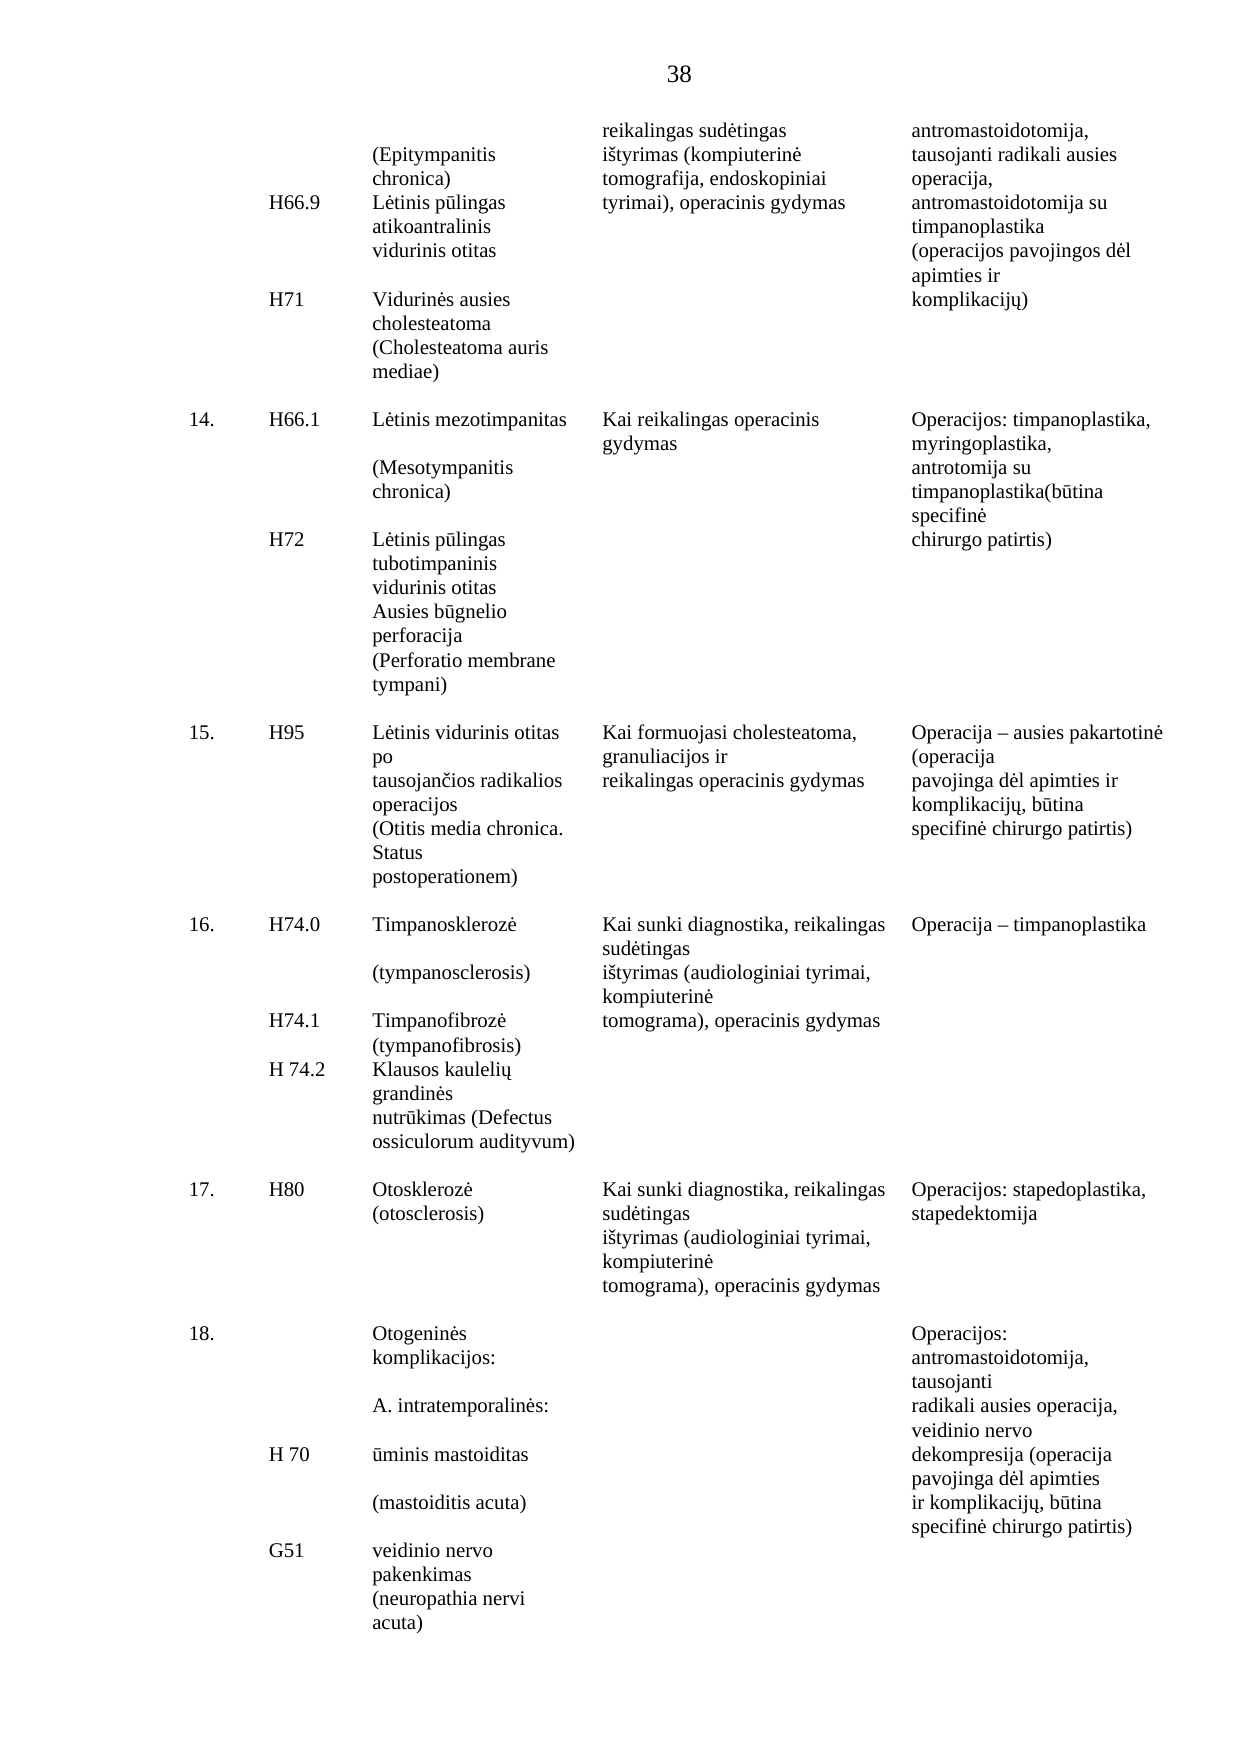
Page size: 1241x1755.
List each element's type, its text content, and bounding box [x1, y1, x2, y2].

table_cell [177, 648, 257, 696]
table_cell [177, 1033, 257, 1057]
table_cell (Epitympanitis chronica) [361, 142, 591, 190]
table_cell [177, 118, 257, 142]
table_cell [257, 888, 361, 912]
table_cell G51 [257, 1538, 361, 1586]
table_cell [591, 888, 900, 912]
table_cell Lėtinis mezotimpanitas [361, 407, 591, 455]
table_cell [177, 1490, 257, 1538]
table_cell [177, 1394, 257, 1442]
table_cell [591, 575, 900, 599]
table_cell [257, 696, 361, 720]
table_cell [591, 1057, 900, 1105]
table_cell [900, 888, 1181, 912]
table_cell [591, 527, 900, 575]
table_cell [177, 190, 257, 238]
table_cell ištyrimas (audiologiniai tyrimai, kompiuterinė [591, 1225, 900, 1273]
table_cell [177, 1105, 257, 1129]
table_cell tomograma), operacinis gydymas [591, 1273, 900, 1297]
table_cell [591, 1490, 900, 1538]
table_cell [177, 1297, 257, 1321]
table_cell [257, 1394, 361, 1442]
table_cell postoperationem) [361, 864, 591, 888]
table_cell [591, 1105, 900, 1129]
table_cell [900, 1129, 1181, 1153]
table_cell [900, 1586, 1181, 1634]
table_cell (Perforatio membrane tympani) [361, 648, 591, 696]
table_cell [900, 696, 1181, 720]
table_cell tausojanti radikali ausies operacija, [900, 142, 1181, 190]
table_cell dekompresija (operacija pavojinga dėl apimties [900, 1442, 1181, 1490]
table_cell [900, 1538, 1181, 1586]
table_cell antromastoidotomija, [900, 118, 1181, 142]
table_cell tausojančios radikalios operacijos [361, 768, 591, 816]
table_cell [177, 1153, 257, 1177]
table_cell Kai reikalingas operacinis gydymas [591, 407, 900, 455]
table_cell ūminis mastoiditas [361, 1442, 591, 1490]
table_cell [257, 1129, 361, 1153]
table_cell 16. [177, 912, 257, 960]
table_cell Operacija – ausies pakartotinė (operacija [900, 720, 1181, 768]
table_cell Lėtinis pūlingas tubotimpaninis [361, 527, 591, 575]
table_cell [257, 1153, 361, 1177]
table_cell (Otitis media chronica. Status [361, 816, 591, 864]
table_cell 18. [177, 1321, 257, 1393]
table_cell [177, 864, 257, 888]
table_cell [257, 864, 361, 888]
table_cell Kai formuojasi cholesteatoma, granuliacijos ir [591, 720, 900, 768]
table_cell [591, 1153, 900, 1177]
table_cell [257, 1321, 361, 1393]
table_cell [900, 648, 1181, 696]
table_cell [591, 696, 900, 720]
table_cell (tympanofibrosis) [361, 1033, 591, 1057]
table_cell Operacijos: timpanoplastika, myringoplastika, [900, 407, 1181, 455]
table_cell Operacija – timpanoplastika [900, 912, 1181, 960]
table_cell Otogeninės komplikacijos: [361, 1321, 591, 1393]
table_cell [900, 599, 1181, 647]
table_cell 17. [177, 1177, 257, 1225]
table_cell [177, 1273, 257, 1297]
table_cell [177, 455, 257, 527]
table_cell [177, 527, 257, 575]
table_cell [361, 118, 591, 142]
table_cell [177, 1129, 257, 1153]
table_cell (tympanosclerosis) [361, 960, 591, 1008]
table_cell [177, 696, 257, 720]
table_cell [257, 239, 361, 287]
table_cell [257, 1273, 361, 1297]
table_cell [591, 1538, 900, 1586]
table_cell [900, 1273, 1181, 1297]
table_cell [591, 1129, 900, 1153]
table_cell [900, 1033, 1181, 1057]
table_cell Lėtinis pūlingas atikoantralinis [361, 190, 591, 238]
table_cell [177, 142, 257, 190]
table_cell [177, 816, 257, 864]
table_cell [177, 960, 257, 1008]
table_cell Timpanofibrozė [361, 1009, 591, 1032]
table_cell [591, 1394, 900, 1442]
table_cell [257, 648, 361, 696]
table_cell antrotomija su timpanoplastika(būtina specifinė [900, 455, 1181, 527]
table_cell specifinė chirurgo patirtis) [900, 816, 1181, 864]
table_cell H71 [257, 287, 361, 335]
table_cell reikalingas operacinis gydymas [591, 768, 900, 816]
table_cell [177, 383, 257, 407]
table_cell [177, 575, 257, 599]
table_cell reikalingas sudėtingas [591, 118, 900, 142]
table_cell [591, 383, 900, 407]
table_cell [177, 1538, 257, 1586]
table_cell [257, 768, 361, 816]
table_cell [177, 239, 257, 287]
table_cell [177, 287, 257, 335]
table_cell [591, 287, 900, 335]
table_cell (mastoiditis acuta) [361, 1490, 591, 1538]
table_cell [361, 1225, 591, 1273]
table_cell [591, 1033, 900, 1057]
table_cell ir komplikacijų, būtina specifinė chirurgo patirtis) [900, 1490, 1181, 1538]
table_cell [900, 1297, 1181, 1321]
table_cell [177, 888, 257, 912]
table_cell Vidurinės ausies cholesteatoma [361, 287, 591, 335]
table_cell Ausies būgnelio perforacija [361, 599, 591, 647]
table_cell H74.1 [257, 1009, 361, 1032]
table_cell vidurinis otitas [361, 239, 591, 287]
table_cell [591, 816, 900, 864]
table_cell [900, 575, 1181, 599]
table_cell [591, 455, 900, 527]
table_cell (Mesotympanitis chronica) [361, 455, 591, 527]
table_cell [591, 239, 900, 287]
table_cell ištyrimas (kompiuterinė tomografija, endoskopiniai [591, 142, 900, 190]
table_cell [361, 1273, 591, 1297]
table_cell [361, 696, 591, 720]
table_cell Timpanosklerozė [361, 912, 591, 960]
table_cell [177, 599, 257, 647]
table_cell [257, 816, 361, 864]
table_cell [900, 864, 1181, 888]
table_cell [257, 1586, 361, 1634]
table_cell [257, 335, 361, 383]
table_cell [177, 1057, 257, 1105]
table_cell tomograma), operacinis gydymas [591, 1009, 900, 1032]
table_cell (neuropathia nervi acuta) [361, 1586, 591, 1634]
table_cell [257, 1105, 361, 1129]
table_cell A. intratemporalinės: [361, 1394, 591, 1442]
table_cell H 74.2 [257, 1057, 361, 1105]
table_cell [177, 1225, 257, 1273]
table_cell Klausos kaulelių grandinės [361, 1057, 591, 1105]
table_cell [900, 1153, 1181, 1177]
table_cell 15. [177, 720, 257, 768]
table_cell H 70 [257, 1442, 361, 1490]
table_cell [257, 1225, 361, 1273]
table_cell Kai sunki diagnostika, reikalingas sudėtingas [591, 912, 900, 960]
table_cell [177, 1442, 257, 1490]
table_cell 14. [177, 407, 257, 455]
table_cell [361, 383, 591, 407]
table_cell H74.0 [257, 912, 361, 960]
table_cell Operacijos: antromastoidotomija, tausojanti [900, 1321, 1181, 1393]
table_cell [257, 1033, 361, 1057]
table_cell (operacijos pavojingos dėl apimties ir [900, 239, 1181, 287]
table_cell [900, 1057, 1181, 1105]
table_cell [257, 1297, 361, 1321]
table_cell [591, 1321, 900, 1393]
table_cell [257, 383, 361, 407]
table_cell [257, 142, 361, 190]
table_cell radikali ausies operacija, veidinio nervo [900, 1394, 1181, 1442]
table_cell H66.9 [257, 190, 361, 238]
table_cell H80 [257, 1177, 361, 1225]
table_cell [591, 1586, 900, 1634]
table_cell komplikacijų) [900, 287, 1181, 335]
table_cell [177, 1586, 257, 1634]
table_cell [591, 1442, 900, 1490]
table_cell Operacijos: stapedoplastika, stapedektomija [900, 1177, 1181, 1225]
table_cell [361, 1297, 591, 1321]
table_cell [361, 888, 591, 912]
table_cell ossiculorum audityvum) [361, 1129, 591, 1153]
table_cell [591, 1297, 900, 1321]
table_cell [591, 599, 900, 647]
table_cell [257, 1490, 361, 1538]
table_cell H72 [257, 527, 361, 575]
table_cell [900, 960, 1181, 1008]
table_cell [900, 1009, 1181, 1032]
table_cell H66.1 [257, 407, 361, 455]
table_cell [591, 864, 900, 888]
table_cell [900, 383, 1181, 407]
table_cell [591, 335, 900, 383]
table_cell [900, 1225, 1181, 1273]
table_cell pavojinga dėl apimties ir komplikacijų, būtina [900, 768, 1181, 816]
table_cell tyrimai), operacinis gydymas [591, 190, 900, 238]
table_cell [177, 335, 257, 383]
table_cell [257, 455, 361, 527]
table_cell H95 [257, 720, 361, 768]
table_cell [900, 335, 1181, 383]
table_cell [257, 575, 361, 599]
table_cell [257, 118, 361, 142]
table_cell veidinio nervo pakenkimas [361, 1538, 591, 1586]
table_cell vidurinis otitas [361, 575, 591, 599]
table_cell Otosklerozė (otosclerosis) [361, 1177, 591, 1225]
table_cell (Cholesteatoma auris mediae) [361, 335, 591, 383]
table_cell [900, 1105, 1181, 1129]
table_cell Lėtinis vidurinis otitas po [361, 720, 591, 768]
table_cell [177, 768, 257, 816]
table_cell [361, 1153, 591, 1177]
table_cell ištyrimas (audiologiniai tyrimai, kompiuterinė [591, 960, 900, 1008]
table_cell nutrūkimas (Defectus [361, 1105, 591, 1129]
table_cell [257, 599, 361, 647]
table_cell Kai sunki diagnostika, reikalingas sudėtingas [591, 1177, 900, 1225]
table_cell [591, 648, 900, 696]
table_cell [177, 1009, 257, 1032]
table_cell chirurgo patirtis) [900, 527, 1181, 575]
table_cell antromastoidotomija su timpanoplastika [900, 190, 1181, 238]
table_cell [257, 960, 361, 1008]
